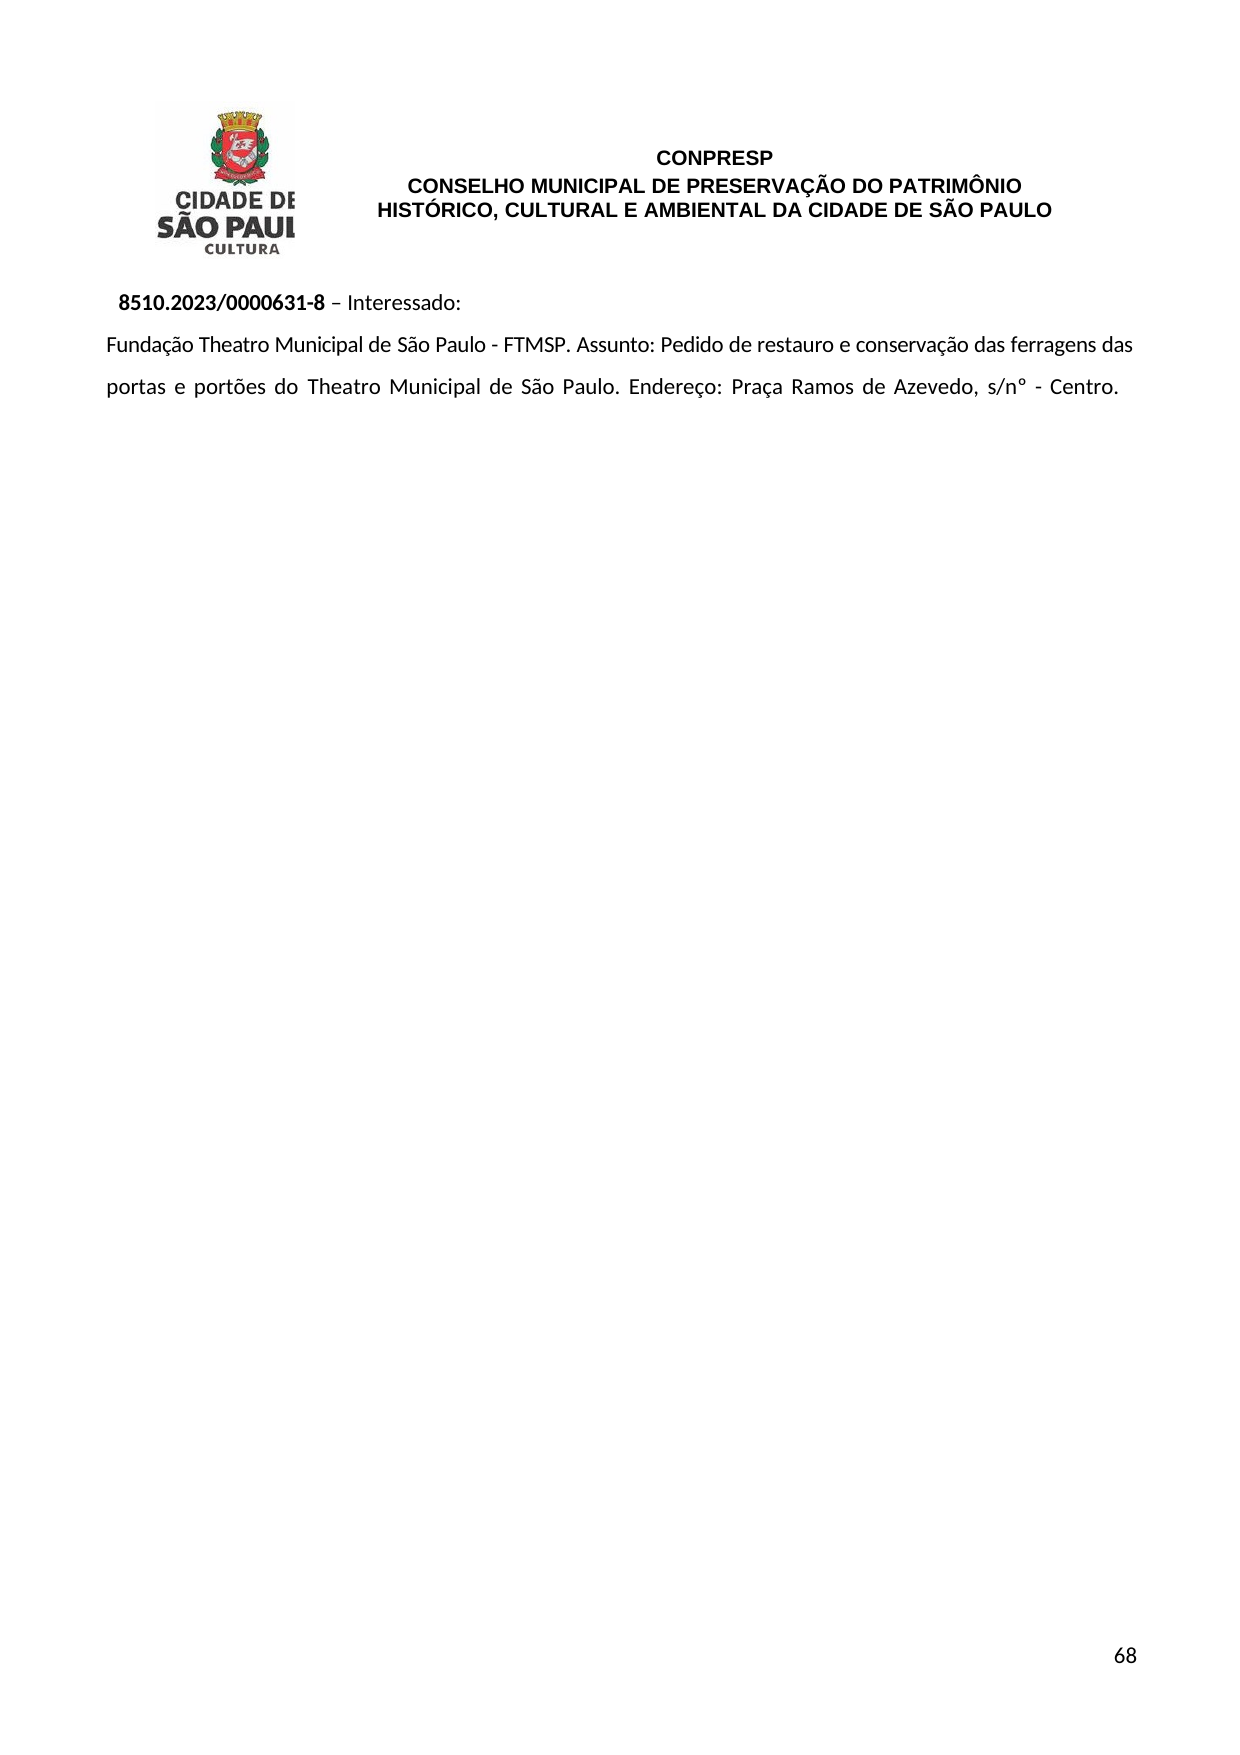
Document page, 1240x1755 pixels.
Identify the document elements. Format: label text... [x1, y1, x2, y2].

subtitle Fundação Theatro Municipal de São Paulo - FTMSP. Assunto: Pedido de restauro e conservação das ferragens das portas e portões do Theatro Municipal de São Paulo. Endereço: Praça Ramos de Azevedo, s/nº - Centro. [106, 330, 1135, 400]
text 8510.2023/0000631-8 – Interessado: [118, 288, 1135, 316]
